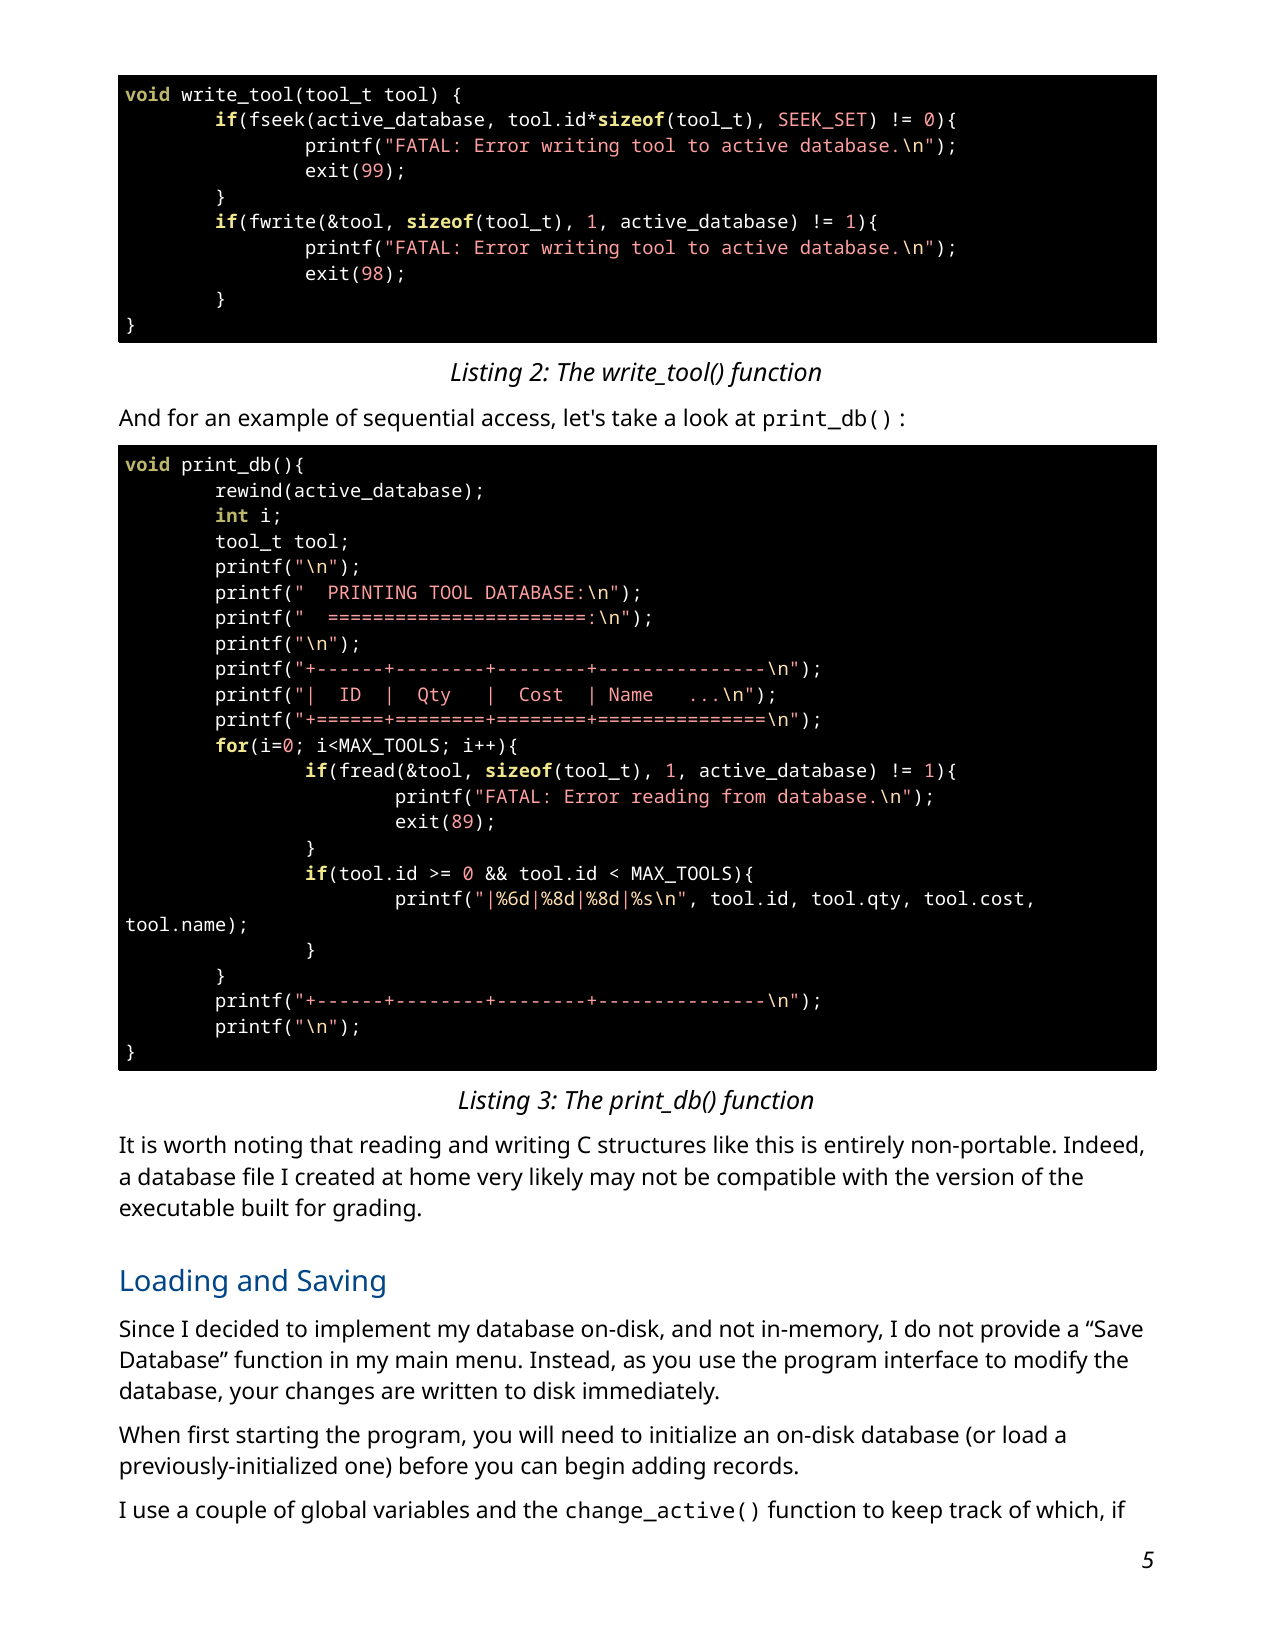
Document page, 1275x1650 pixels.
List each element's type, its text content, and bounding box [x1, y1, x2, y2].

list Listing 2: The write_tool() function [118, 355, 1156, 389]
text Since I decided to implement my database on-disk, and not in-memory, I do not provide a “Save Database” function in my main menu. Instead, as you use the program interface to modify the database, your changes are written to disk immediately. [118, 1313, 1156, 1406]
subtitle Loading and Saving [118, 1260, 1156, 1300]
text void write_tool(tool_t tool) { if(fseek(active_database, tool.id*sizeof(tool_t), SEEK_SET) != 0){ printf("FATAL: Error writing tool to active database.\n"); exit(99); } if(fwrite(&tool, sizeof(tool_t), 1, active_database) != 1){ printf("FATAL: Error writing tool to active database.\n"); exit(98); } } [120, 76, 1156, 342]
list Listing 3: The print_db() function [118, 1083, 1156, 1117]
text It is worth noting that reading and writing C structures like this is entirely non-portable. Indeed, a database file I created at home very likely may not be compatible with the version of the executable built for grading. [118, 1129, 1156, 1223]
text void print_db(){ rewind(active_database); int i; tool_t tool; printf("\n"); printf(" PRINTING TOOL DATABASE:\n"); printf(" =======================:\n"); printf("\n"); printf("+------+--------+--------+---------------\n"); printf("| ID | Qty | Cost | Name ...\n"); printf("+======+========+========+===============\n"); for(i=0; i<MAX_TOOLS; i++){ if(fread(&tool, sizeof(tool_t), 1, active_database) != 1){ printf("FATAL: Error reading from database.\n"); exit(89); } if(tool.id >= 0 && tool.id < MAX_TOOLS){ printf("|%6d|%8d|%8d|%s\n", tool.id, tool.qty, tool.cost, tool.name); } } printf("+------+--------+--------+---------------\n"); printf("\n"); } [120, 446, 1156, 1070]
text I use a couple of global variables and the change_active() function to keep track of which, if [118, 1494, 1156, 1525]
text When first starting the program, you will need to initialize an on-disk database (or load a previously-initialized one) before you can begin adding records. [118, 1419, 1156, 1481]
text And for an example of sequential access, let's take a look at print_db() : [118, 402, 1156, 433]
